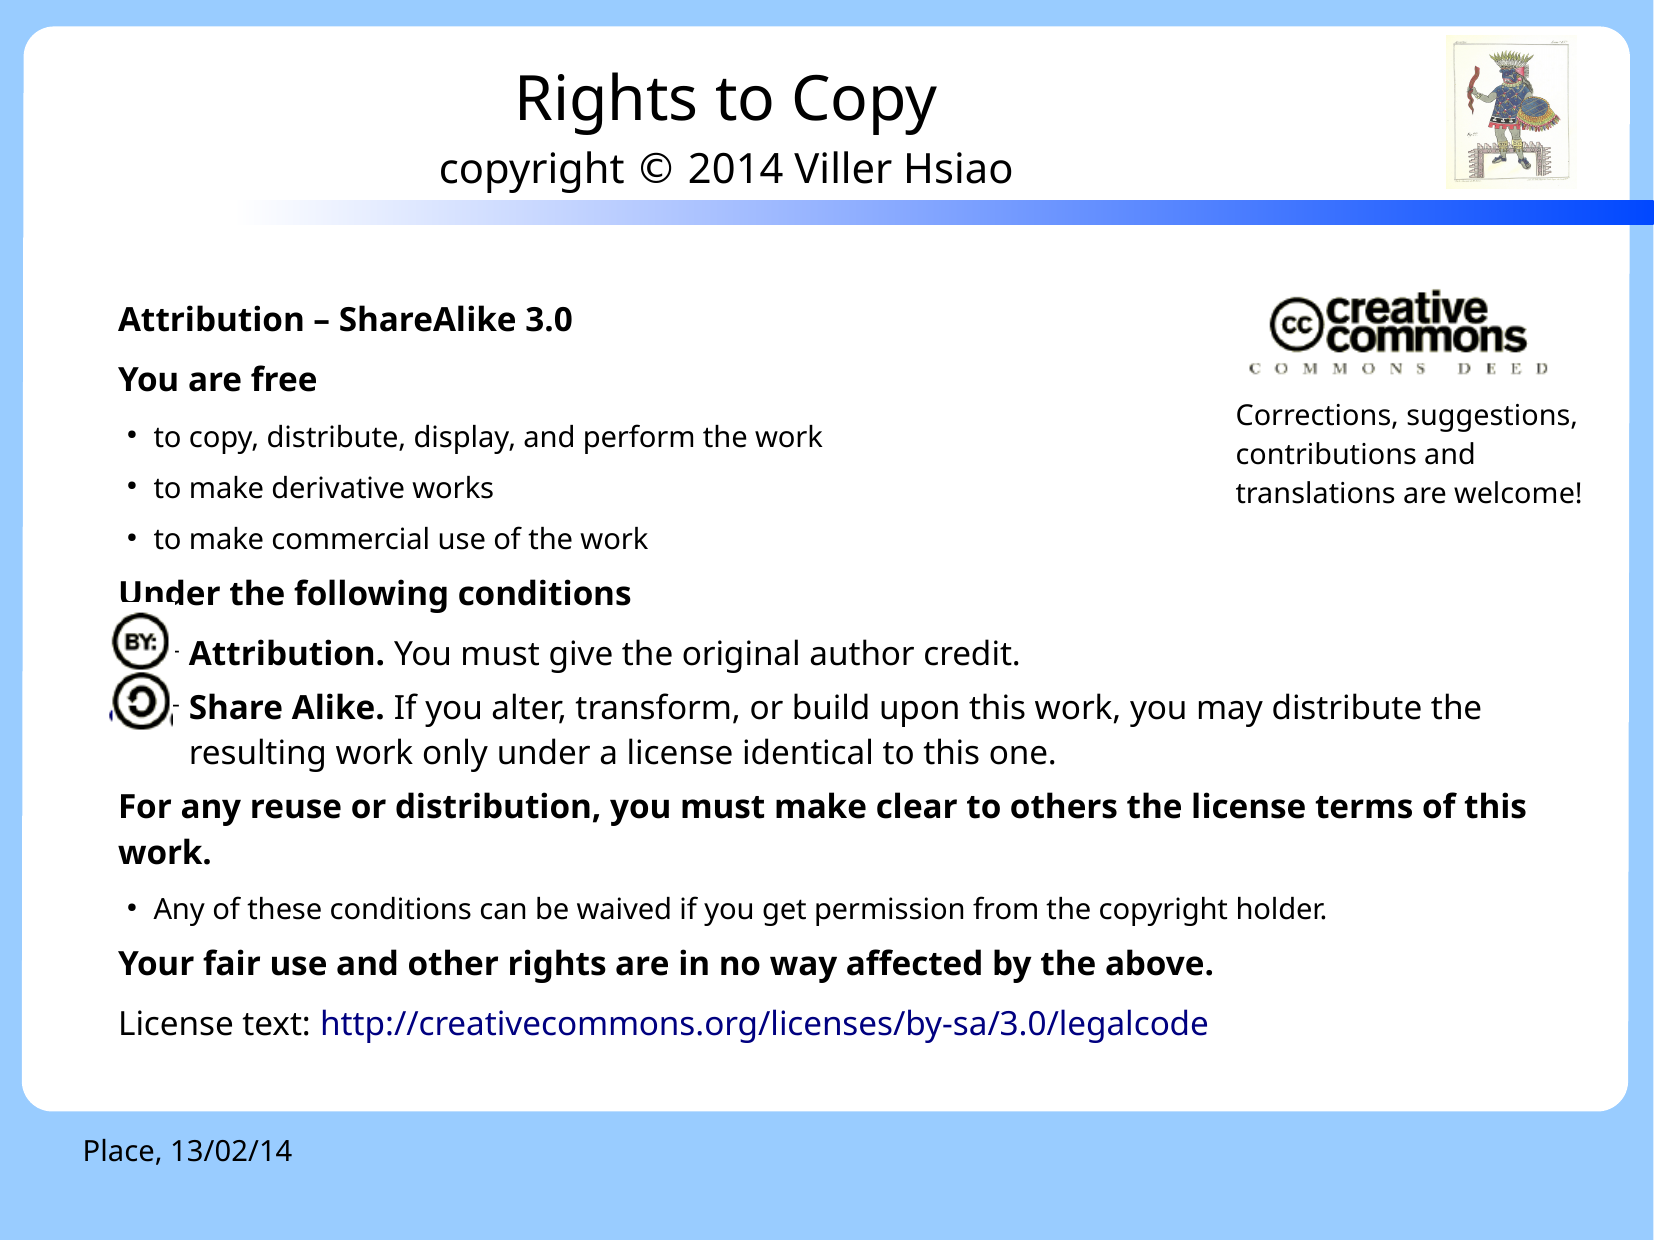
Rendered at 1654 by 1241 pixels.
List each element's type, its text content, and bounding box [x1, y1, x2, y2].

picture [106, 602, 175, 733]
list Attribution – ShareAlike 3.0 You are free to copy, distribute, display, and perform the work to make derivative works to make commercial use of the work Under the following conditions Attribution. You must give the original author credit. Share Alike. If you alter, transform, or build upon this work, you may distribute the resulting work only under a license identical to this one. For any reuse or distribution, you must make clear to others the license terms of this work. Any of these conditions can be waived if you get permission from the copyright holder. Your fair use and other rights are in no way affected by the above. License text: http://creativecommons.org/licenses/by-sa/3.0/legalcode [82, 236, 1571, 1055]
picture [1446, 35, 1577, 189]
text_box Corrections, suggestions, contributions and translations are welcome! [1181, 394, 1595, 514]
picture [1228, 258, 1577, 384]
title Rights to Copy copyright © 2014 Viller Hsiao [82, 49, 1371, 201]
